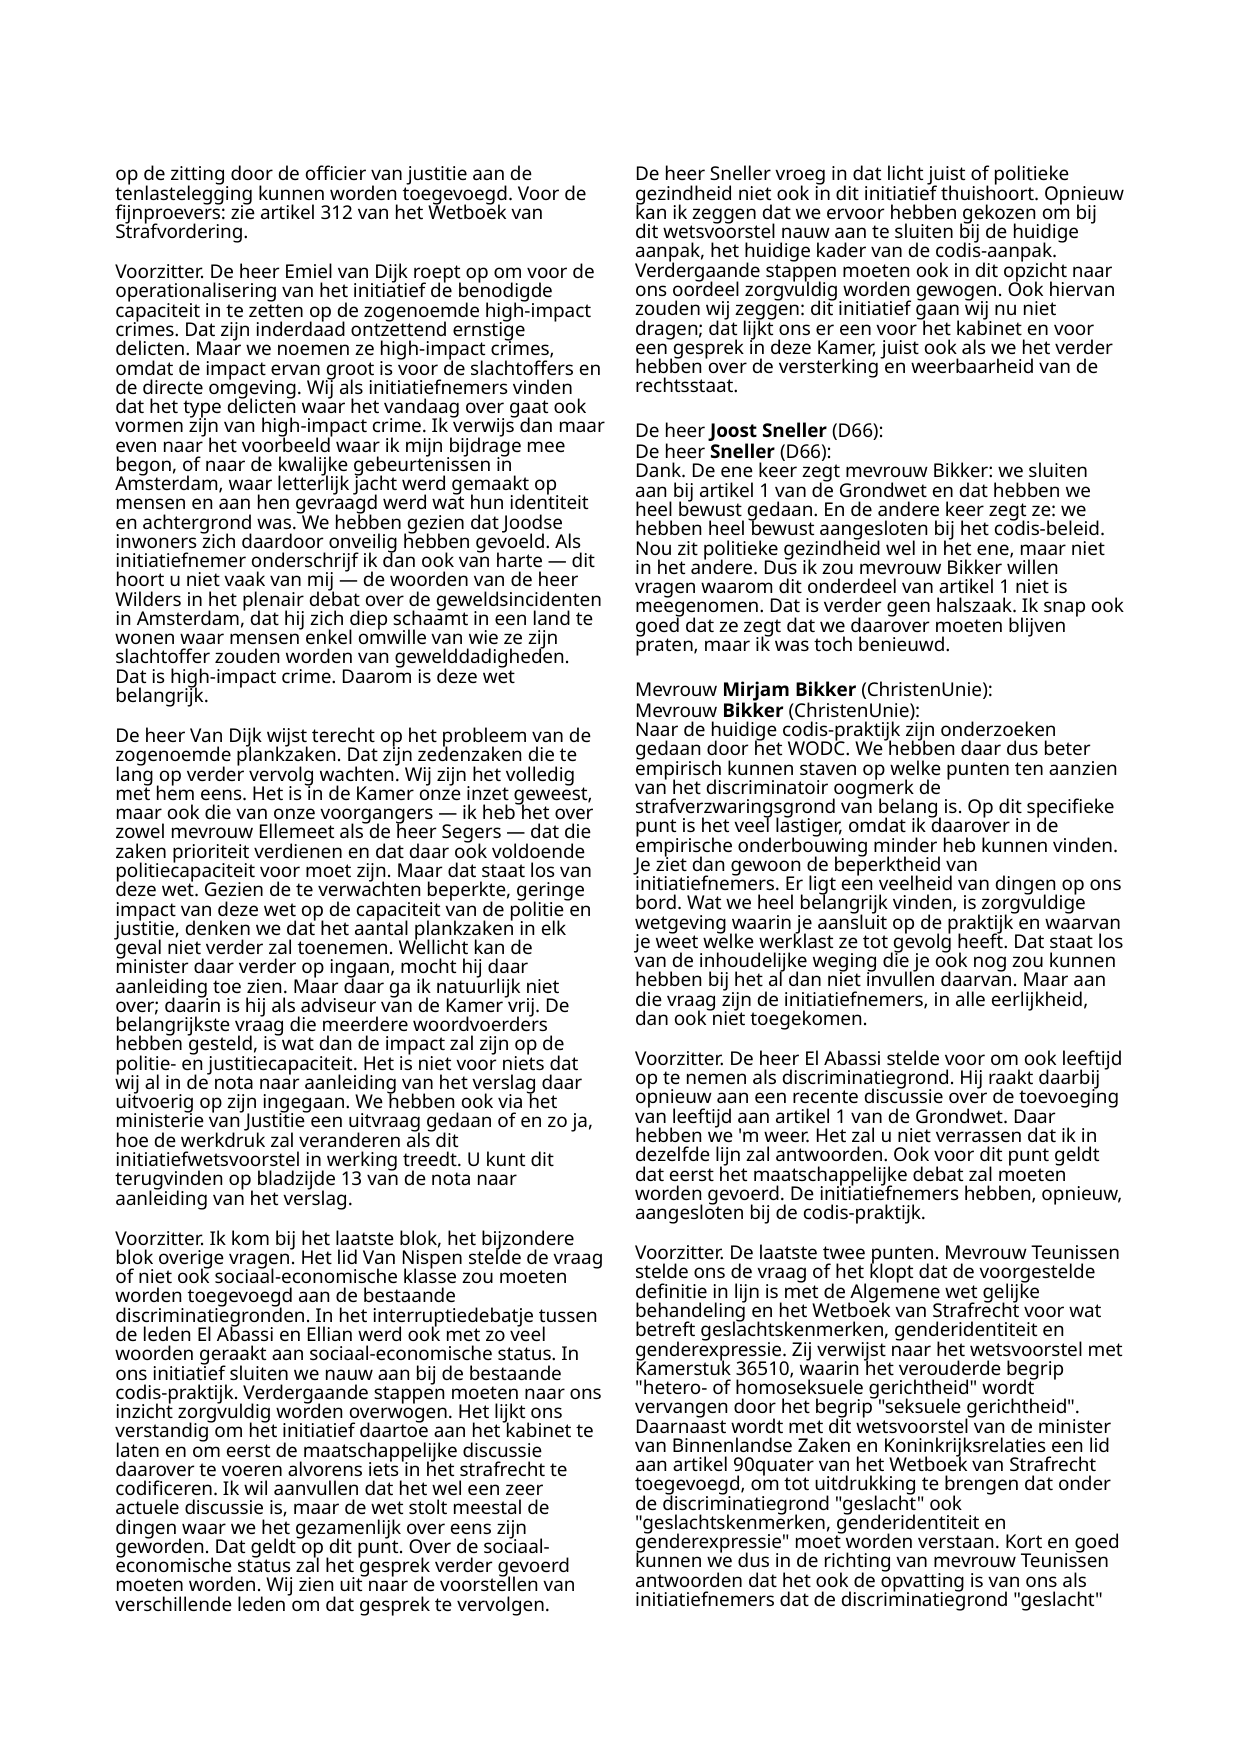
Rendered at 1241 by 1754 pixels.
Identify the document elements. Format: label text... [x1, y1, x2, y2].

text Mevrouw Mirjam Bikker (ChristenUnie): [635, 676, 1125, 702]
text Naar de huidige codis-praktijk zijn onderzoeken gedaan door het WODC. We hebben daar dus beter empirisch kunnen staven op welke punten ten aanzien van het discriminatoir oogmerk de strafverzwaringsgrond van belang is. Op dit specifieke punt is het veel lastiger, omdat ik daarover in de empirische onderbouwing minder heb kunnen vinden. Je ziet dan gewoon de beperktheid van initiatiefnemers. Er ligt een veelheid van dingen op ons bord. Wat we heel belangrijk vinden, is zorgvuldige wetgeving waarin je aansluit op de praktijk en waarvan je weet welke werklast ze tot gevolg heeft. Dat staat los van de inhoudelijke weging die je ook nog zou kunnen hebben bij het al dan niet invullen daarvan. Maar aan die vraag zijn de initiatiefnemers, in alle eerlijkheid, dan ook niet toegekomen. [635, 721, 1125, 1029]
text De heer Sneller vroeg in dat licht juist of politieke gezindheid niet ook in dit initiatief thuishoort. Opnieuw kan ik zeggen dat we ervoor hebben gekozen om bij dit wetsvoorstel nauw aan te sluiten bij de huidige aanpak, het huidige kader van de codis-aanpak. Verdergaande stappen moeten ook in dit opzicht naar ons oordeel zorgvuldig worden gewogen. Ook hiervan zouden wij zeggen: dit initiatief gaan wij nu niet dragen; dat lijkt ons er een voor het kabinet en voor een gesprek in deze Kamer, juist ook als we het verder hebben over de versterking en weerbaarheid van de rechtsstaat. [635, 165, 1125, 397]
text De heer Sneller (D66): [635, 443, 1125, 462]
text Voorzitter. De heer Emiel van Dijk roept op om voor de operationalisering van het initiatief de benodigde capaciteit in te zetten op de zogenoemde high-impact crimes. Dat zijn inderdaad ontzettend ernstige delicten. Maar we noemen ze high-impact crimes, omdat de impact ervan groot is voor de slachtoffers en de directe omgeving. Wij als initiatiefnemers vinden dat het type delicten waar het vandaag over gaat ook vormen zijn van high-impact crime. Ik verwijs dan maar even naar het voorbeeld waar ik mijn bijdrage mee begon, of naar de kwalijke gebeurtenissen in Amsterdam, waar letterlijk jacht werd gemaakt op mensen en aan hen gevraagd werd wat hun identiteit en achtergrond was. We hebben gezien dat Joodse inwoners zich daardoor onveilig hebben gevoeld. Als initiatiefnemer onderschrijf ik dan ook van harte — dit hoort u niet vaak van mij — de woorden van de heer Wilders in het plenair debat over de geweldsincidenten in Amsterdam, dat hij zich diep schaamt in een land te wonen waar mensen enkel omwille van wie ze zijn slachtoffer zouden worden van gewelddadigheden. Dat is high-impact crime. Daarom is deze wet belangrijk. [115, 263, 605, 706]
text Voorzitter. De laatste twee punten. Mevrouw Teunissen stelde ons de vraag of het klopt dat de voorgestelde definitie in lijn is met de Algemene wet gelijke behandeling en het Wetboek van Strafrecht voor wat betreft geslachtskenmerken, genderidentiteit en genderexpressie. Zij verwijst naar het wetsvoorstel met Kamerstuk 36510, waarin het verouderde begrip "hetero- of homoseksuele gerichtheid" wordt vervangen door het begrip "seksuele gerichtheid". Daarnaast wordt met dit wetsvoorstel van de minister van Binnenlandse Zaken en Koninkrijksrelaties een lid aan artikel 90quater van het Wetboek van Strafrecht toegevoegd, om tot uitdrukking te brengen dat onder de discriminatiegrond "geslacht" ook "geslachtskenmerken, genderidentiteit en genderexpressie" moet worden verstaan. Kort en goed kunnen we dus in de richting van mevrouw Teunissen antwoorden dat het ook de opvatting is van ons als initiatiefnemers dat de discriminatiegrond "geslacht" [635, 1244, 1125, 1610]
text op de zitting door de officier van justitie aan de tenlastelegging kunnen worden toegevoegd. Voor de fijnproevers: zie artikel 312 van het Wetboek van Strafvordering. [115, 165, 605, 242]
text Voorzitter. De heer El Abassi stelde voor om ook leeftijd op te nemen als discriminatiegrond. Hij raakt daarbij opnieuw aan een recente discussie over de toevoeging van leeftijd aan artikel 1 van de Grondwet. Daar hebben we 'm weer. Het zal u niet verrassen dat ik in dezelfde lijn zal antwoorden. Ook voor dit punt geldt dat eerst het maatschappelijke debat zal moeten worden gevoerd. De initiatiefnemers hebben, opnieuw, aangesloten bij de codis-praktijk. [635, 1050, 1125, 1223]
text Mevrouw Bikker (ChristenUnie): [635, 702, 1125, 721]
text Voorzitter. Ik kom bij het laatste blok, het bijzondere blok overige vragen. Het lid Van Nispen stelde de vraag of niet ook sociaal-economische klasse zou moeten worden toegevoegd aan de bestaande discriminatiegronden. In het interruptiedebatje tussen de leden El Abassi en Ellian werd ook met zo veel woorden geraakt aan sociaal-economische status. In ons initiatief sluiten we nauw aan bij de bestaande codis-praktijk. Verdergaande stappen moeten naar ons inzicht zorgvuldig worden overwogen. Het lijkt ons verstandig om het initiatief daartoe aan het kabinet te laten en om eerst de maatschappelijke discussie daarover te voeren alvorens iets in het strafrecht te codificeren. Ik wil aanvullen dat het wel een zeer actuele discussie is, maar de wet stolt meestal de dingen waar we het gezamenlijk over eens zijn geworden. Dat geldt op dit punt. Over de sociaal-economische status zal het gesprek verder gevoerd moeten worden. Wij zien uit naar de voorstellen van verschillende leden om dat gesprek te vervolgen. [115, 1229, 605, 1615]
text De heer Joost Sneller (D66): [635, 417, 1125, 443]
text De heer Van Dijk wijst terecht op het probleem van de zogenoemde plankzaken. Dat zijn zedenzaken die te lang op verder vervolg wachten. Wij zijn het volledig met hem eens. Het is in de Kamer onze inzet geweest, maar ook die van onze voorgangers — ik heb het over zowel mevrouw Ellemeet als de heer Segers — dat die zaken prioriteit verdienen en dat daar ook voldoende politiecapaciteit voor moet zijn. Maar dat staat los van deze wet. Gezien de te verwachten beperkte, geringe impact van deze wet op de capaciteit van de politie en justitie, denken we dat het aantal plankzaken in elk geval niet verder zal toenemen. Wellicht kan de minister daar verder op ingaan, mocht hij daar aanleiding toe zien. Maar daar ga ik natuurlijk niet over; daarin is hij als adviseur van de Kamer vrij. De belangrijkste vraag die meerdere woordvoerders hebben gesteld, is wat dan de impact zal zijn op de politie- en justitiecapaciteit. Het is niet voor niets dat wij al in de nota naar aanleiding van het verslag daar uitvoerig op zijn ingegaan. We hebben ook via het ministerie van Justitie een uitvraag gedaan of en zo ja, hoe de werkdruk zal veranderen als dit initiatiefwetsvoorstel in werking treedt. U kunt dit terugvinden op bladzijde 13 van de nota naar aanleiding van het verslag. [115, 727, 605, 1209]
text Dank. De ene keer zegt mevrouw Bikker: we sluiten aan bij artikel 1 van de Grondwet en dat hebben we heel bewust gedaan. En de andere keer zegt ze: we hebben heel bewust aangesloten bij het codis-beleid. Nou zit politieke gezindheid wel in het ene, maar niet in het andere. Dus ik zou mevrouw Bikker willen vragen waarom dit onderdeel van artikel 1 niet is meegenomen. Dat is verder geen halszaak. Ik snap ook goed dat ze zegt dat we daarover moeten blijven praten, maar ik was toch benieuwd. [635, 462, 1125, 655]
